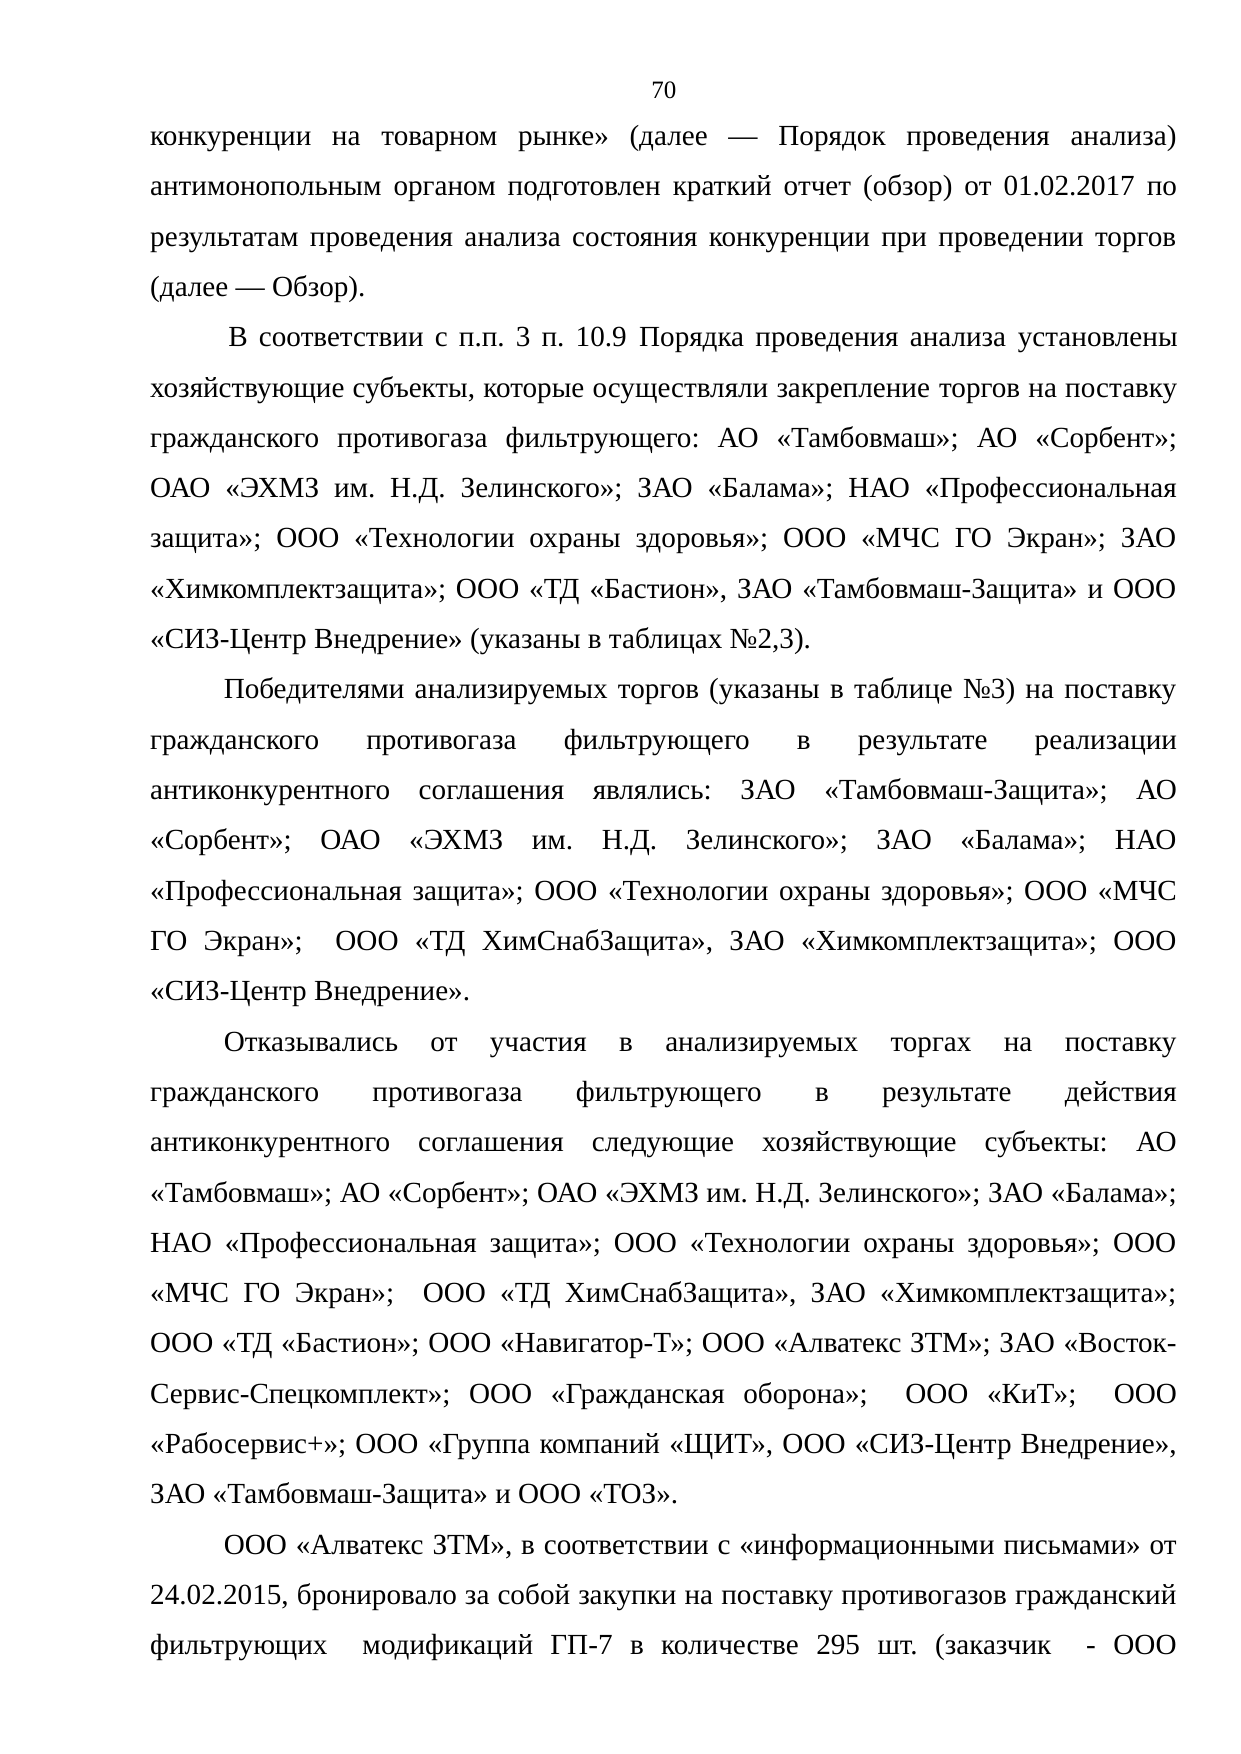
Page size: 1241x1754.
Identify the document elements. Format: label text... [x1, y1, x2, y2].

text В соответствии с п.п. 3 п. 10.9 Порядка проведения анализа установлены хозяйствующие субъекты, которые осуществляли закрепление торгов на поставку гражданского противогаза фильтрующего: АО «Тамбовмаш»; АО «Сорбент»; ОАО «ЭХМЗ им. Н.Д. Зелинского»; ЗАО «Балама»; НАО «Профессиональная защита»; ООО «Технологии охраны здоровья»; ООО «МЧС ГО Экран»; ЗАО «Химкомплектзащита»; ООО «ТД «Бастион», ЗАО «Тамбовмаш-Защита» и ООО «СИЗ-Центр Внедрение» (указаны в таблицах №2,3). [150, 319, 1177, 655]
text Победителями анализируемых торгов (указаны в таблице №3) на поставку гражданского противогаза фильтрующего в результате реализации антиконкурентного соглашения являлись: ЗАО «Тамбовмаш-Защита»; АО «Сорбент»; ОАО «ЭХМЗ им. Н.Д. Зелинского»; ЗАО «Балама»; НАО «Профессиональная защита»; ООО «Технологии охраны здоровья»; ООО «МЧС ГО Экран»; ООО «ТД ХимСнабЗащита», ЗАО «Химкомплектзащита»; ООО «СИЗ-Центр Внедрение». [150, 672, 1177, 1007]
text Отказывались от участия в анализируемых торгах на поставку гражданского противогаза фильтрующего в результате действия антиконкурентного соглашения следующие хозяйствующие субъекты: АО «Тамбовмаш»; АО «Сорбент»; ОАО «ЭХМЗ им. Н.Д. Зелинского»; ЗАО «Балама»; НАО «Профессиональная защита»; ООО «Технологии охраны здоровья»; ООО «МЧС ГО Экран»; ООО «ТД ХимСнабЗащита», ЗАО «Химкомплектзащита»; ООО «ТД «Бастион»; ООО «Навигатор-Т»; ООО «Алватекс ЗТМ»; ЗАО «Восток-Сервис-Спецкомплект»; ООО «Гражданская оборона»; ООО «КиТ»; ООО «Рабосервис+»; ООО «Группа компаний «ЩИТ», ООО «СИЗ-Центр Внедрение», ЗАО «Тамбовмаш-Защита» и ООО «ТОЗ». [150, 1024, 1177, 1510]
text ООО «Алватекс ЗТМ», в соответствии с «информационными письмами» от 24.02.2015, бронировало за собой закупки на поставку противогазов гражданский фильтрующих модификаций ГП-7 в количестве 295 шт. (заказчик - ООО [150, 1527, 1177, 1661]
text конкуренции на товарном рынке» (далее — Порядок проведения анализа) антимонопольным органом подготовлен краткий отчет (обзор) от 01.02.2017 по результатам проведения анализа состояния конкуренции при проведении торгов (далее — Обзор). [150, 118, 1177, 303]
